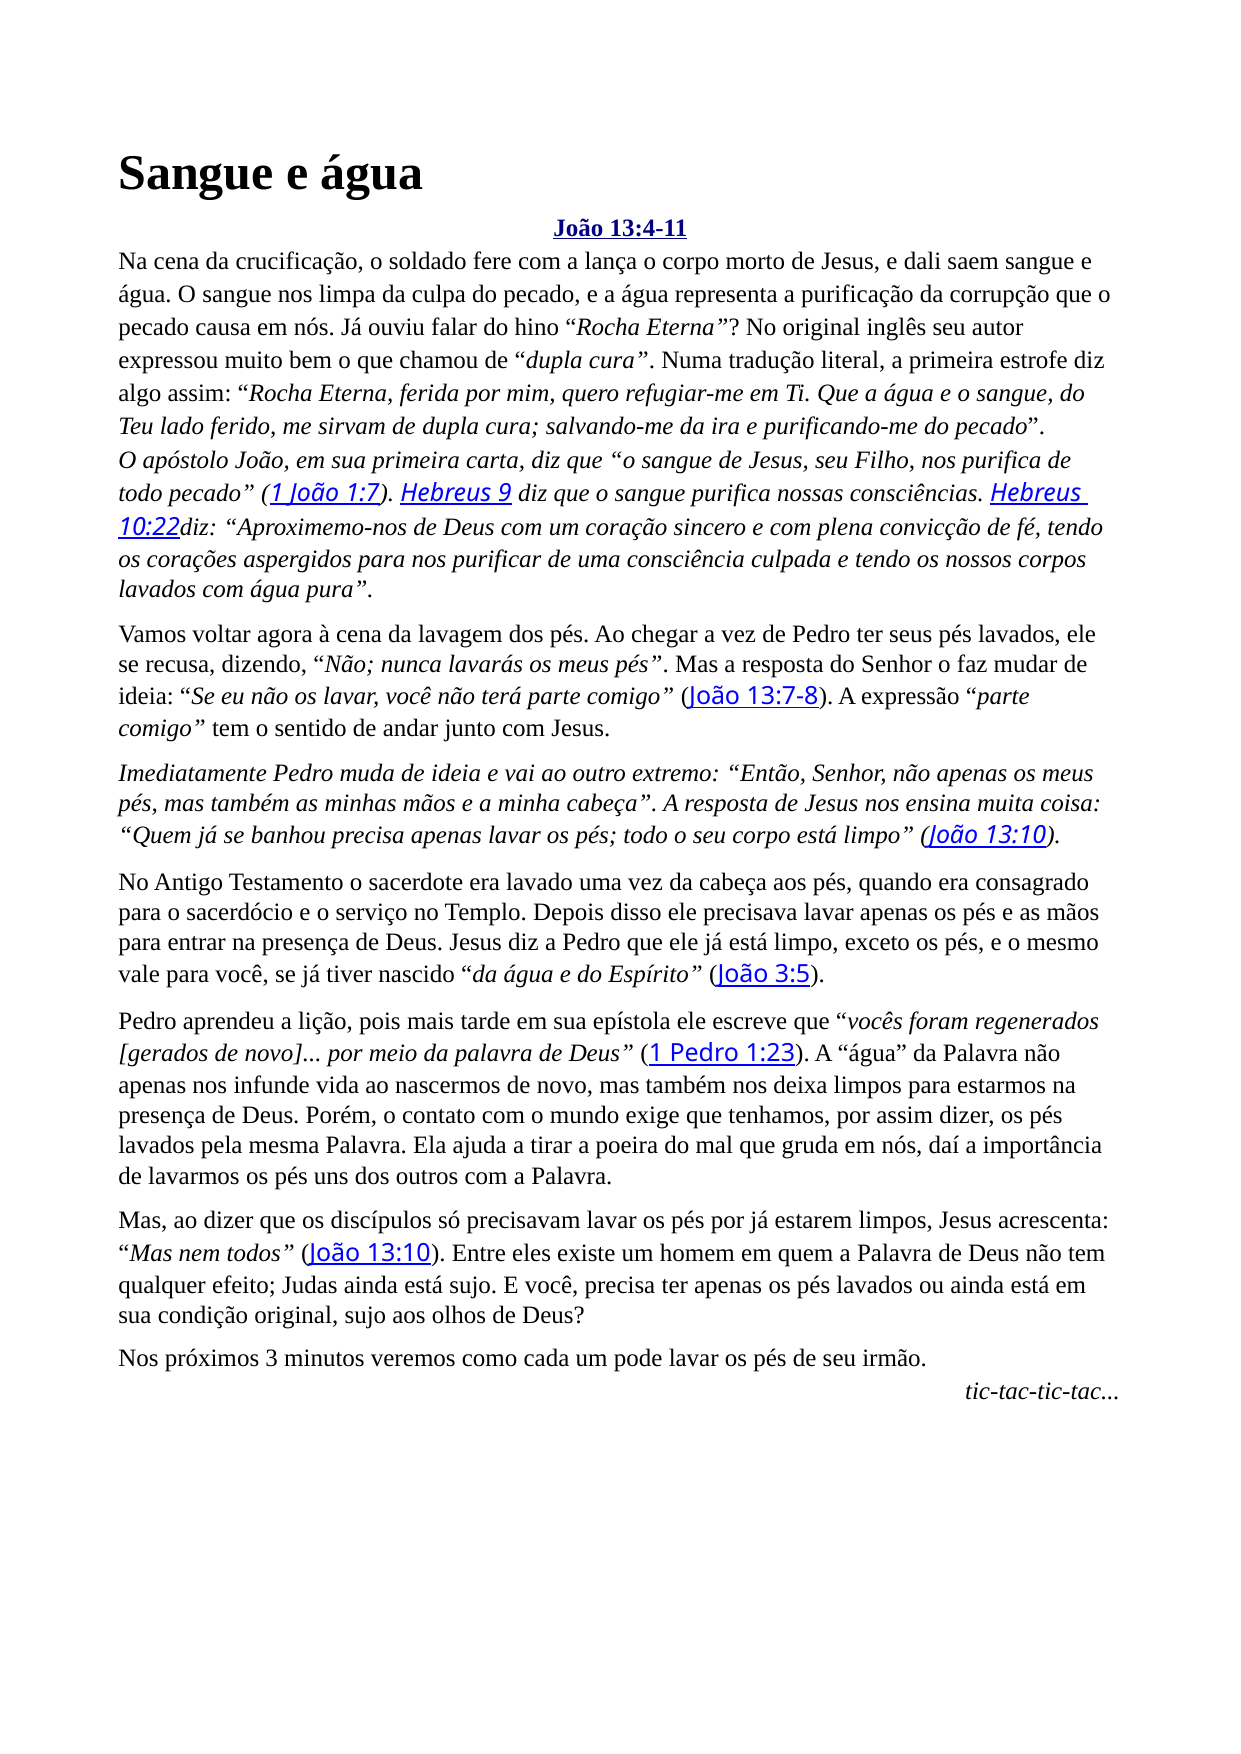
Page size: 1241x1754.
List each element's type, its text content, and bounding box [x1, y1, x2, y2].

text Vamos voltar agora à cena da lavagem dos pés. Ao chegar a vez de Pedro ter seus pés lavados, ele se recusa, dizendo, “Não; nunca lavarás os meus pés”. Mas a resposta do Senhor o faz mudar de ideia: “Se eu não os lavar, você não terá parte comigo” (João 13:7-8). A expressão “parte comigo” tem o sentido de andar junto com Jesus. [118, 617, 1122, 742]
text O apóstolo João, em sua primeira carta, diz que “o sangue de Jesus, seu Filho, nos purifica de todo pecado” (1 João 1:7). Hebreus 9 diz que o sangue purifica nossas consciências. Hebreus 10:22diz: “Aproximemo-nos de Deus com um coração sincero e com plena convicção de fé, tendo os corações aspergidos para nos purificar de uma consciência culpada e tendo os nossos corpos lavados com água pura”. [118, 444, 1122, 603]
text Imediatamente Pedro muda de ideia e vai ao outro extremo: “Então, Senhor, não apenas os meus pés, mas também as minhas mãos e a minha cabeça”. A resposta de Jesus nos ensina muita coisa: “Quem já se banhou precisa apenas lavar os pés; todo o seu corpo está limpo” (João 13:10). [118, 757, 1122, 851]
text No Antigo Testamento o sacerdote era lavado uma vez da cabeça aos pés, quando era consagrado para o sacerdócio e o serviço no Templo. Depois disso ele precisava lavar apenas os pés e as mãos para entrar na presença de Deus. Jesus diz a Pedro que ele já está limpo, exceto os pés, e o mesmo vale para você, se já tiver nascido “da água e do Espírito” (João 3:5). [118, 866, 1122, 990]
text João 13:4-11 [118, 213, 1122, 242]
text Mas, ao dizer que os discípulos só precisavam lavar os pés por já estarem limpos, Jesus acrescenta: “Mas nem todos” (João 13:10). Entre eles existe um homem em quem a Palavra de Deus não tem qualquer efeito; Judas ainda está sujo. E você, precisa ter apenas os pés lavados ou ainda está em sua condição original, sujo aos olhos de Deus? [118, 1204, 1122, 1329]
text Na cena da crucificação, o soldado fere com a lança o corpo morto de Jesus, e dali saem sangue e água. O sangue nos limpa da culpa do pecado, e a água representa a purificação da corrupção que o pecado causa em nós. Já ouviu falar do hino “Rocha Eterna”? No original inglês seu autor expressou muito bem o que chamou de “dupla cura”. Numa tradução literal, a primeira estrofe diz algo assim: “Rocha Eterna, ferida por mim, quero refugiar-me em Ti. Que a água e o sangue, do Teu lado ferido, me sirvam de dupla cura; salvando-me da ira e purificando-me do pecado”. [118, 246, 1122, 440]
text tic-tac-tic-tac... [118, 1376, 1122, 1405]
subtitle Sangue e água [118, 143, 1122, 201]
text Nos próximos 3 minutos veremos como cada um pode lavar os pés de seu irmão. [118, 1343, 1122, 1372]
text Pedro aprendeu a lição, pois mais tarde em sua epístola ele escreve que “vocês foram regenerados [gerados de novo]... por meio da palavra de Deus” (1 Pedro 1:23). A “água” da Palavra não apenas nos infunde vida ao nascermos de novo, mas também nos deixa limpos para estarmos na presença de Deus. Porém, o contato com o mundo exige que tenhamos, por assim dizer, os pés lavados pela mesma Palavra. Ela ajuda a tirar a poeira do mal que gruda em nós, daí a importância de lavarmos os pés uns dos outros com a Palavra. [118, 1005, 1122, 1189]
